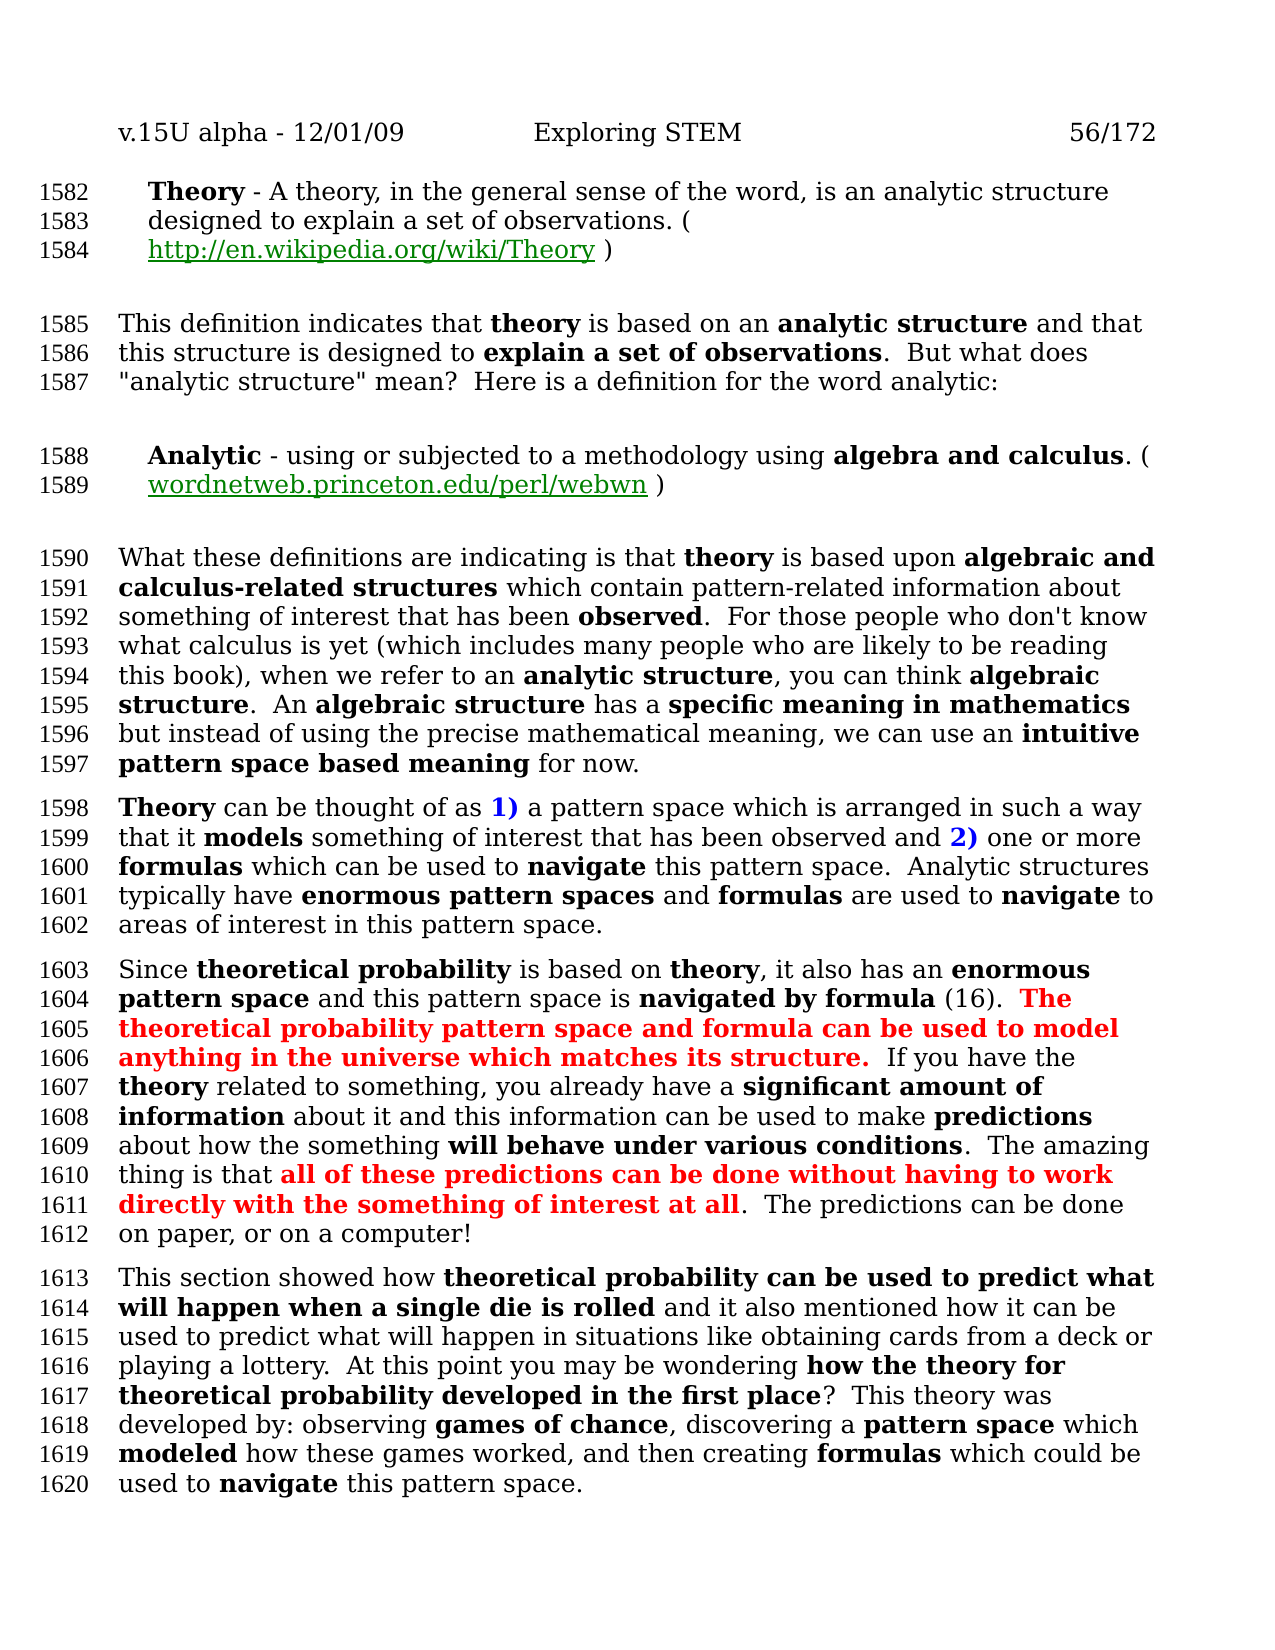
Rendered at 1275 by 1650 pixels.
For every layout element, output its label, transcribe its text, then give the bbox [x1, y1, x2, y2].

text Analytic - using or subjected to a methodology using algebra and calculus. ( wordnetweb.princeton.edu/perl/webwn ) [148, 441, 1157, 499]
text This section showed how theoretical probability can be used to predict what will happen when a single die is rolled and it also mentioned how it can be used to predict what will happen in situations like obtaining cards from a deck or playing a lottery. At this point you may be wondering how the theory for theoretical probability developed in the first place? This theory was developed by: observing games of chance, discovering a pattern space which modeled how these games worked, and then creating formulas which could be used to navigate this pattern space. [118, 1263, 1157, 1498]
text Theory - A theory, in the general sense of the word, is an analytic structure designed to explain a set of observations. ( http://en.wikipedia.org/wiki/Theory ) [148, 177, 1157, 264]
text This definition indicates that theory is based on an analytic structure and that this structure is designed to explain a set of observations. But what does "analytic structure" mean? Here is a definition for the word analytic: [118, 309, 1157, 397]
text Since theoretical probability is based on theory, it also has an enormous pattern space and this pattern space is navigated by formula (16). The theoretical probability pattern space and formula can be used to model anything in the universe which matches its structure. If you have the theory related to something, you already have a significant amount of information about it and this information can be used to make predictions about how the something will behave under various conditions. The amazing thing is that all of these predictions can be done without having to work directly with the something of interest at all. The predictions can be done on paper, or on a computer! [118, 955, 1157, 1248]
text Theory can be thought of as 1) a pattern space which is arranged in such a way that it models something of interest that has been observed and 2) one or more formulas which can be used to navigate this pattern space. Analytic structures typically have enormous pattern spaces and formulas are used to navigate to areas of interest in this pattern space. [118, 793, 1157, 940]
text What these definitions are indicating is that theory is based upon algebraic and calculus-related structures which contain pattern-related information about something of interest that has been observed. For those people who don't know what calculus is yet (which includes many people who are likely to be reading this book), when we refer to an analytic structure, you can think algebraic structure. An algebraic structure has a specific meaning in mathematics but instead of using the precise mathematical meaning, we can use an intuitive pattern space based meaning for now. [118, 543, 1157, 778]
